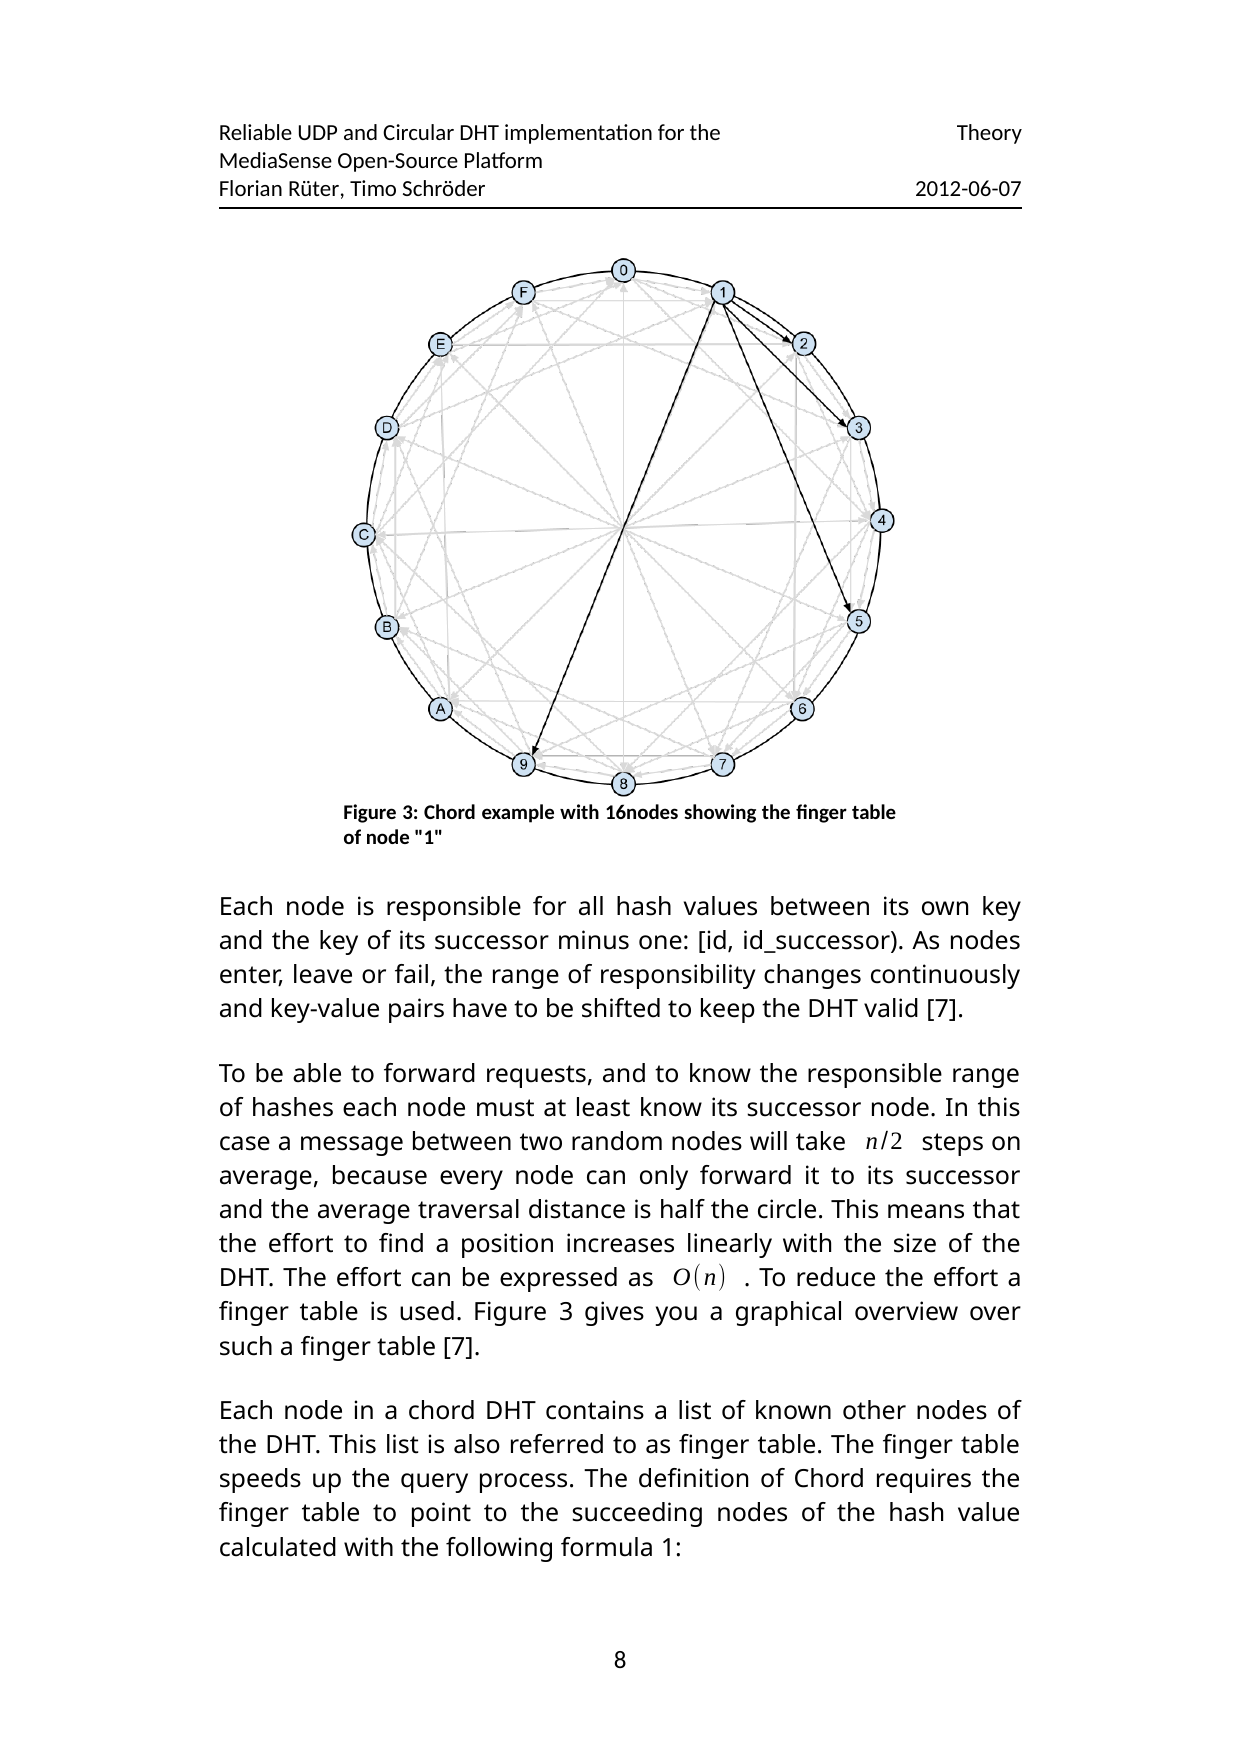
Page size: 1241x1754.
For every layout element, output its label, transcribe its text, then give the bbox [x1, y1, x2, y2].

picture [343, 250, 898, 800]
text Each node in a chord DHT contains a list of known other nodes of the DHT. This list is also referred to as finger table. The finger table speeds up the query process. The definition of Chord requires the finger table to point to the succeeding nodes of the hash value calculated with the following formula 1: [218, 1393, 1022, 1563]
text To be able to forward requests, and to know the responsible range of hashes each node must at least know its successor node. In this case a message between two random nodes will takesteps on average, because every node can only forward it to its successor and the average traversal distance is half the circle. This means that the effort to find a position increases linearly with the size of the DHT. The effort can be expressed as. To reduce the effort a finger table is used. Figure 3 gives you a graphical overview over such a finger table [7]. [218, 1056, 1022, 1362]
text Figure 3: Chord example with 16nodes showing the finger table of node "1" [343, 800, 897, 850]
text Each node is responsible for all hash values between its own key and the key of its successor minus one: [id, id_successor). As nodes enter, leave or fail, the range of responsibility changes continuously and key-value pairs have to be shifted to keep the DHT valid [7]. [218, 238, 1022, 1025]
